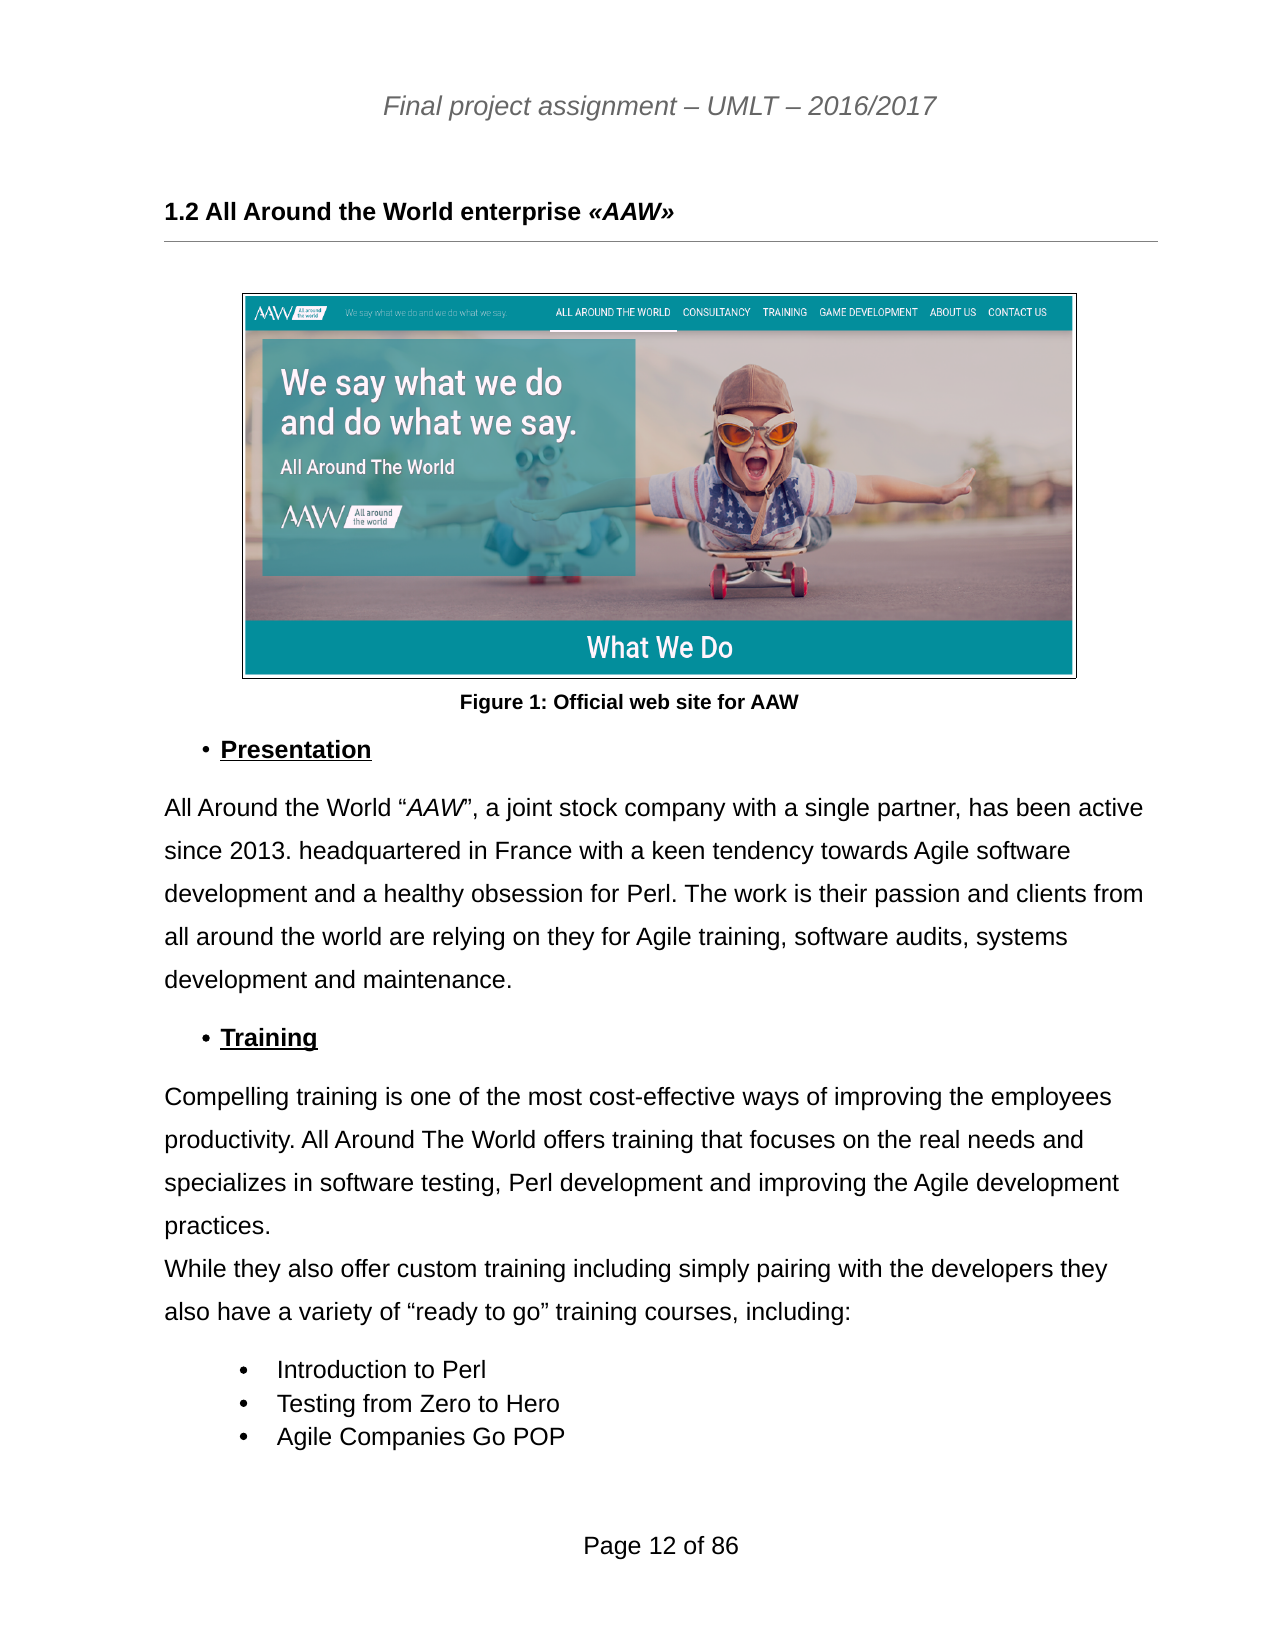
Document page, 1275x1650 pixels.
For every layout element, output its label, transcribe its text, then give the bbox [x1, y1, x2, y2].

subtitle 1.2 All Around the World enterprise «AAW» [164, 197, 1158, 226]
text All Around the World “AAW”, a joint stock company with a single partner, has been active since 2013. headquartered in France with a keen tendency towards Agile software development and a healthy obsession for Perl. The work is their passion and clients from all around the world are relying on they for Agile training, software audits, systems development and maintenance. [164, 793, 1158, 994]
list Agile Companies Go POP [239, 1422, 1158, 1451]
text While they also offer custom training including simply pairing with the developers they also have a variety of “ready to go” training courses, including: [164, 1254, 1158, 1326]
list Presentation [202, 734, 1158, 763]
list Introduction to Perl [239, 1355, 1158, 1384]
text Figure 1: Official web site for AAW [164, 270, 1158, 714]
list Testing from Zero to Hero [239, 1388, 1158, 1417]
text Compelling training is one of the most cost-effective ways of improving the employees productivity. All Around The World offers training that focuses on the real needs and specializes in software testing, Perl development and improving the Agile development practices. [164, 1082, 1158, 1240]
picture [245, 296, 1073, 675]
list Training [202, 1023, 1158, 1052]
